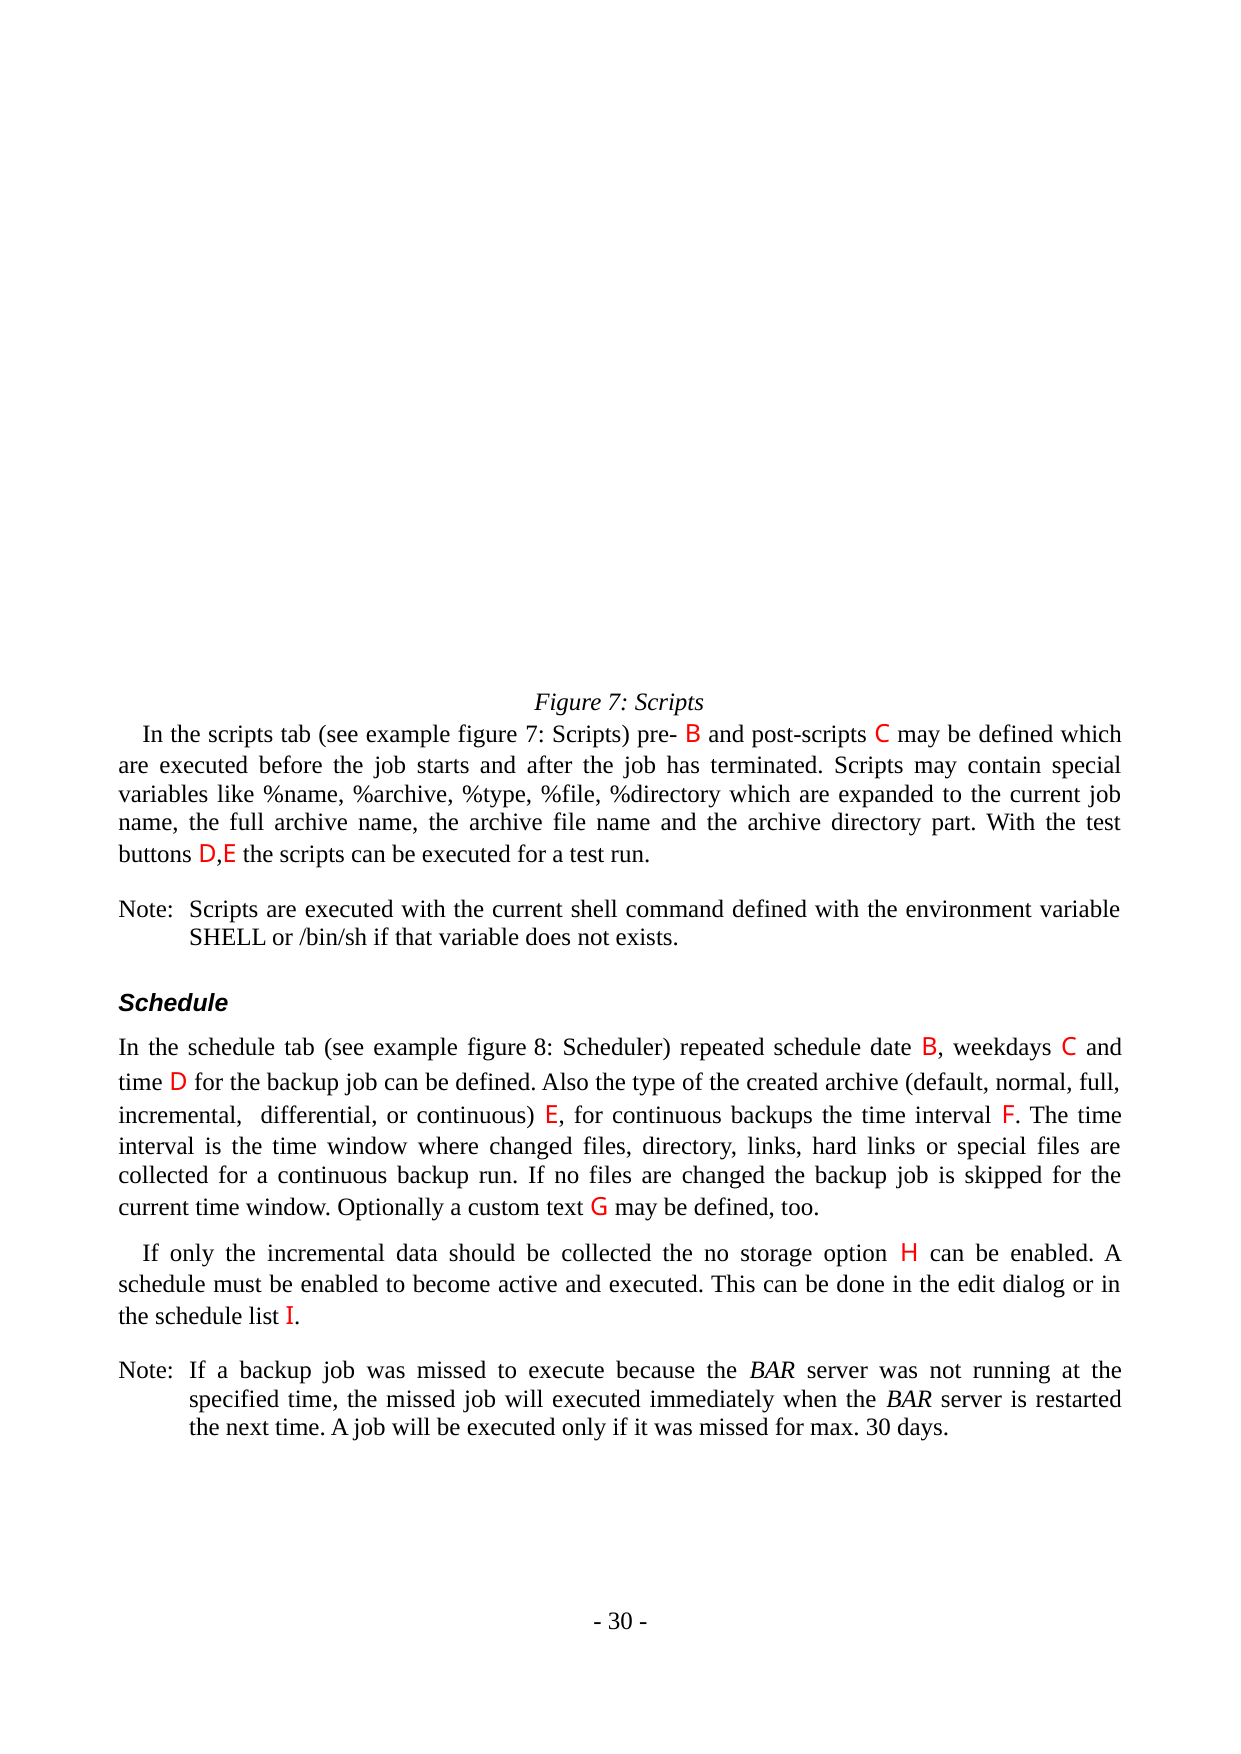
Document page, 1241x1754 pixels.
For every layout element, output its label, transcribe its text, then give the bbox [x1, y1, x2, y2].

text Note: If a backup job was missed to execute because the BAR server was not running at the specified time, the missed job will executed immediately when the BAR server is restarted the next time. A job will be executed only if it was missed for max. 30 days. [118, 1355, 1122, 1441]
subtitle Schedule [118, 988, 1122, 1017]
text If only the incremental data should be collected the no storage option H can be enabled. A schedule must be enabled to become active and executed. This can be done in the edit dialog or in the schedule list I. [118, 1234, 1122, 1331]
text Note: Scripts are executed with the current shell command defined with the environment variable SHELL or /bin/sh if that variable does not exists. [118, 894, 1122, 951]
text In the scripts tab (see example figure 7: Scripts) pre- B and post-scripts C may be defined which are executed before the job starts and after the job has terminated. Scripts may contain special variables like %name, %archive, %type, %file, %directory which are expanded to the current job name, the full archive name, the archive file name and the archive directory part. With the test buttons D,E the scripts can be executed for a test run. [118, 118, 1122, 870]
text Figure 7: Scripts [289, 131, 951, 716]
text In the schedule tab (see example figure 8: Scheduler) repeated schedule date B, weekdays C and time D for the backup job can be defined. Also the type of the created archive (default, normal, full, incremental, differential, or continuous) E, for continuous backups the time interval F. The time interval is the time window where changed files, directory, links, hard links or special files are collected for a continuous backup run. If no files are changed the backup job is skipped for the current time window. Optionally a custom text G may be defined, too. [118, 1029, 1122, 1223]
